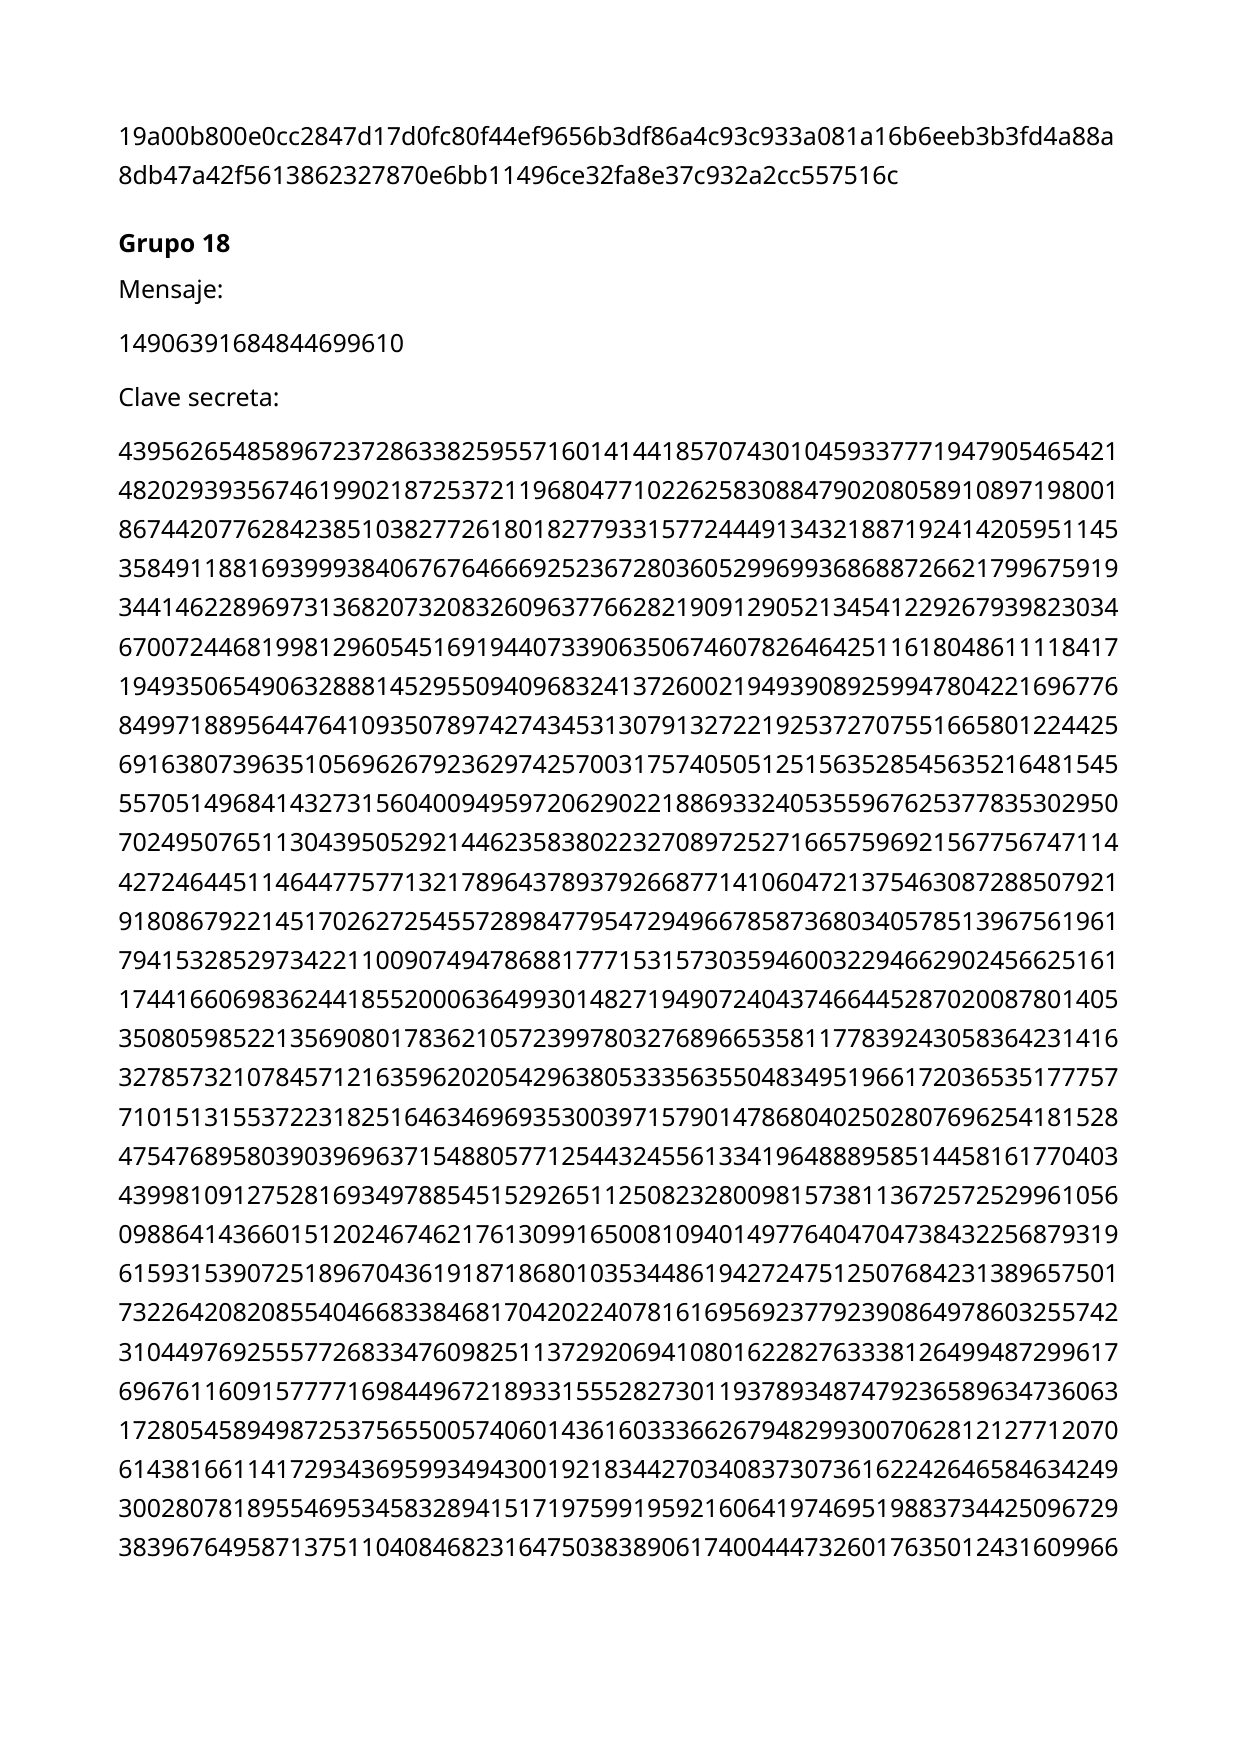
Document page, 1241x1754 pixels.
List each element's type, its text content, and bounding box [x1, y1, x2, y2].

text Mensaje: [118, 272, 1122, 306]
subtitle Grupo 18 [118, 226, 1122, 260]
text Clave secreta: [118, 380, 1122, 414]
text 43956265485896723728633825955716014144185707430104593377719479054654214820293935674619902187253721196804771022625830884790208058910897198001867442077628423851038277261801827793315772444913432188719241420595114535849118816939993840676764666925236728036052996993686887266217996759193441462289697313682073208326096377662821909129052134541229267939823034670072446819981296054516919440733906350674607826464251161804861111841719493506549063288814529550940968324137260021949390892599478042216967768499718895644764109350789742743453130791327221925372707551665801224425691638073963510569626792362974257003175740505125156352854563521648154555705149684143273156040094959720629022188693324053559676253778353029507024950765113043950529214462358380223270897252716657596921567756747114427246445114644775771321789643789379266877141060472137546308728850792191808679221451702627254557289847795472949667858736803405785139675619617941532852973422110090749478688177715315730359460032294662902456625161174416606983624418552000636499301482719490724043746644528702008780140535080598522135690801783621057239978032768966535811778392430583642314163278573210784571216359620205429638053335635504834951966172036535177757710151315537223182516463469693530039715790147868040250280769625418152847547689580390396963715488057712544324556133419648889585144581617704034399810912752816934978854515292651125082328009815738113672572529961056098864143660151202467462176130991650081094014977640470473843225687931961593153907251896704361918718680103534486194272475125076842313896575017322642082085540466833846817042022407816169569237792390864978603255742310449769255577268334760982511372920694108016228276333812649948729961769676116091577771698449672189331555282730119378934874792365896347360631728054589498725375655005740601436160333662679482993007062812127712070614381661141729343695993494300192183442703408373073616224264658463424930028078189554695345832894151719759919592160641974695198837344250967293839676495871375110408468231647503838906174004447326017635012431609966 [118, 433, 1122, 1564]
text 14906391684844699610 [118, 326, 1122, 360]
text 19a00b800e0cc2847d17d0fc80f44ef9656b3df86a4c93c933a081a16b6eeb3b3fd4a88a8db47a42f5613862327870e6bb11496ce32fa8e37c932a2cc557516c [118, 118, 1122, 191]
